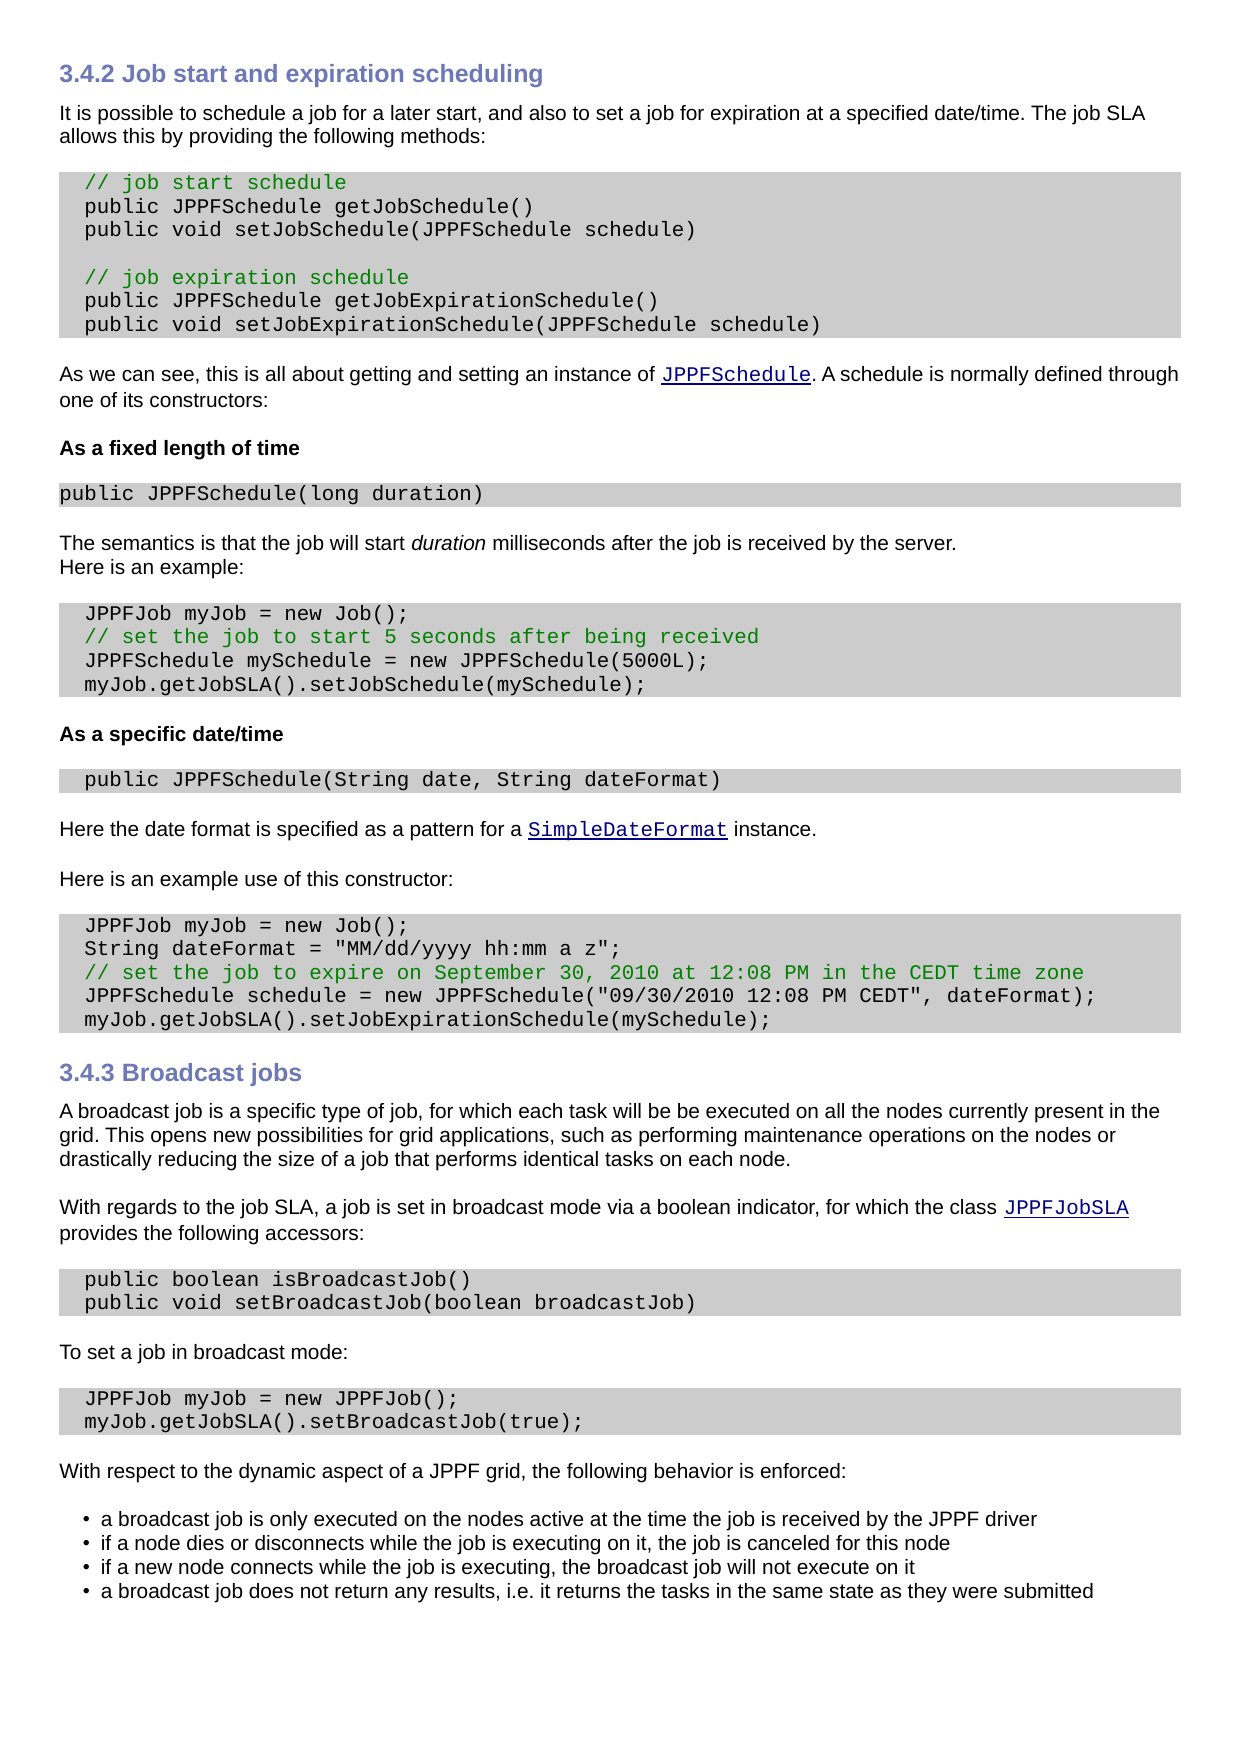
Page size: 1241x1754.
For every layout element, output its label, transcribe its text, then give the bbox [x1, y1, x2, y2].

text myJob.getJobSLA().setJobExpirationSchedule(mySchedule); [59, 1009, 1181, 1033]
text JPPFSchedule mySchedule = new JPPFSchedule(5000L); [59, 650, 1181, 674]
text public boolean isBroadcastJob() [59, 1269, 1181, 1292]
text // set the job to expire on September 30, 2010 at 12:08 PM in the CEDT time zone [59, 962, 1181, 986]
text Here is an example use of this constructor: [59, 867, 1181, 891]
text myJob.getJobSLA().setBroadcastJob(true); [59, 1411, 1181, 1435]
text public JPPFSchedule getJobSchedule() [59, 196, 1181, 219]
text // set the job to start 5 seconds after being received [59, 626, 1181, 650]
subtitle Job start and expiration scheduling [59, 59, 1181, 88]
text String dateFormat = "MM/dd/yyyy hh:mm a z"; [59, 938, 1181, 962]
text public JPPFSchedule(long duration) [59, 483, 1181, 507]
text JPPFJob myJob = new Job(); [59, 603, 1181, 626]
text public void setBroadcastJob(boolean broadcastJob) [59, 1292, 1181, 1316]
text It is possible to schedule a job for a later start, and also to set a job for expiration at a specified date/time. The job SLA allows this by providing the following methods: [59, 100, 1181, 148]
text With respect to the dynamic aspect of a JPPF grid, the following behavior is enforced: [59, 1459, 1181, 1483]
text With regards to the job SLA, a job is set in broadcast mode via a boolean indicator, for which the class JPPFJobSLA provides the following accessors: [59, 1195, 1181, 1245]
text The semantics is that the job will start duration milliseconds after the job is received by the server. [59, 531, 1181, 555]
text JPPFJob myJob = new Job(); [59, 914, 1181, 938]
text JPPFJob myJob = new JPPFJob(); [59, 1388, 1181, 1411]
text As we can see, this is all about getting and setting an instance of JPPFSchedule. A schedule is normally defined through one of its constructors: [59, 362, 1181, 411]
text // job start schedule [59, 172, 1181, 196]
text Here is an example: [59, 555, 1181, 579]
text To set a job in broadcast mode: [59, 1340, 1181, 1364]
text As a specific date/time [59, 721, 1181, 769]
text // job expiration schedule [59, 267, 1181, 290]
text public void setJobSchedule(JPPFSchedule schedule) [59, 219, 1181, 243]
text JPPFSchedule schedule = new JPPFSchedule("09/30/2010 12:08 PM CEDT", dateFormat); [59, 986, 1181, 1009]
text public JPPFSchedule getJobExpirationSchedule() [59, 290, 1181, 314]
text public JPPFSchedule(String date, String dateFormat) [59, 769, 1181, 793]
text Here the date format is specified as a pattern for a SimpleDateFormat instance. [59, 817, 1181, 843]
list if a new node connects while the job is executing, the broadcast job will not execute on it [83, 1555, 1181, 1579]
list if a node dies or disconnects while the job is executing on it, the job is canceled for this node [83, 1531, 1181, 1555]
subtitle Broadcast jobs [59, 1058, 1181, 1087]
text A broadcast job is a specific type of job, for which each task will be be executed on all the nodes currently present in the grid. This opens new possibilities for grid applications, such as performing maintenance operations on the nodes or drastically reducing the size of a job that performs identical tasks on each node. [59, 1099, 1181, 1171]
text myJob.getJobSLA().setJobSchedule(mySchedule); [59, 674, 1181, 697]
list a broadcast job is only executed on the nodes active at the time the job is received by the JPPF driver [83, 1507, 1181, 1531]
text As a fixed length of time [59, 435, 1181, 459]
list a broadcast job does not return any results, i.e. it returns the tasks in the same state as they were submitted [83, 1579, 1181, 1603]
text public void setJobExpirationSchedule(JPPFSchedule schedule) [59, 314, 1181, 338]
